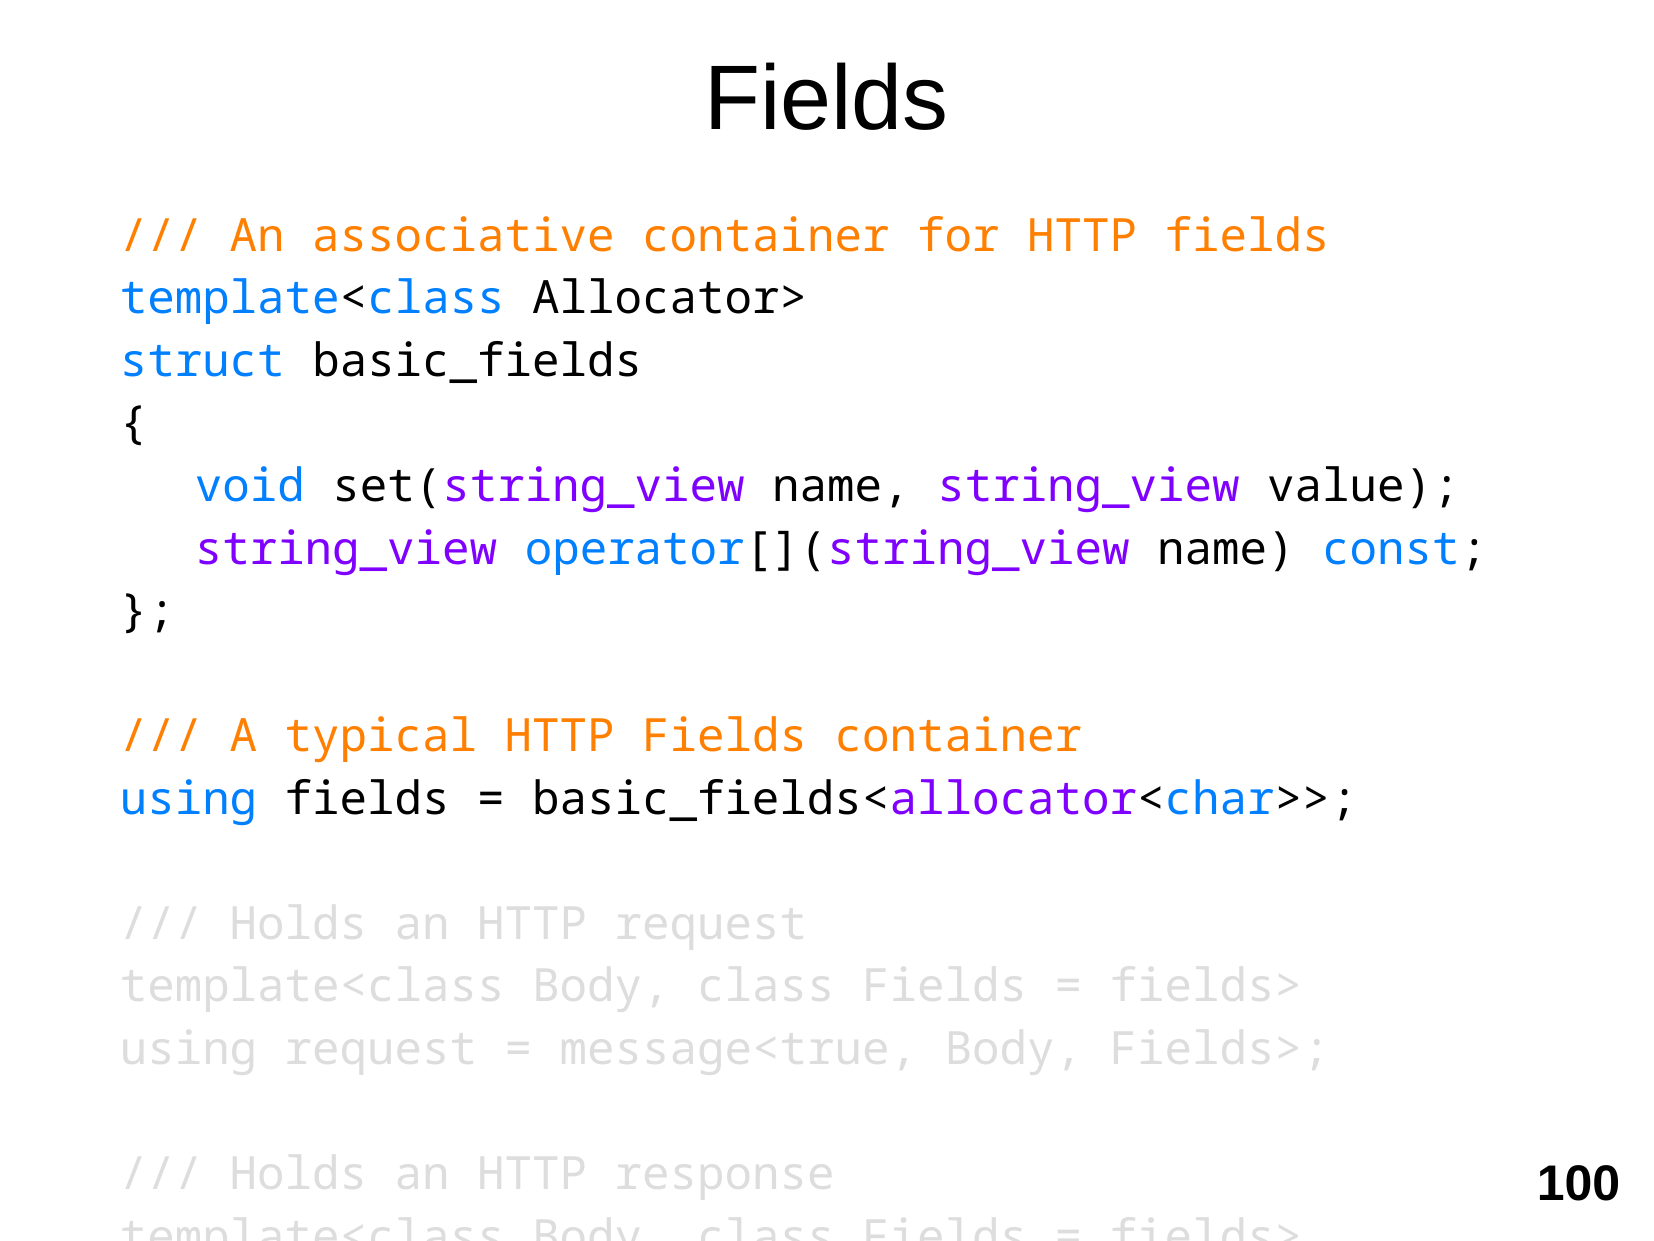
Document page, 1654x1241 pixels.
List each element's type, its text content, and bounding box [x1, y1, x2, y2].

text_box /// An associative container for HTTP fields template<class Allocator> struct basic_fields { void set(string_view name, string_view value); string_view operator[](string_view name) const; }; /// A typical HTTP Fields container using fields = basic_fields<allocator<char>>; /// Holds an HTTP request template<class Body, class Fields = fields> using request = message<true, Body, Fields>; /// Holds an HTTP response template<class Body, class Fields = fields> using response = message<false, Body, Fields>; [104, 195, 1575, 1141]
title Fields [82, 15, 1571, 181]
